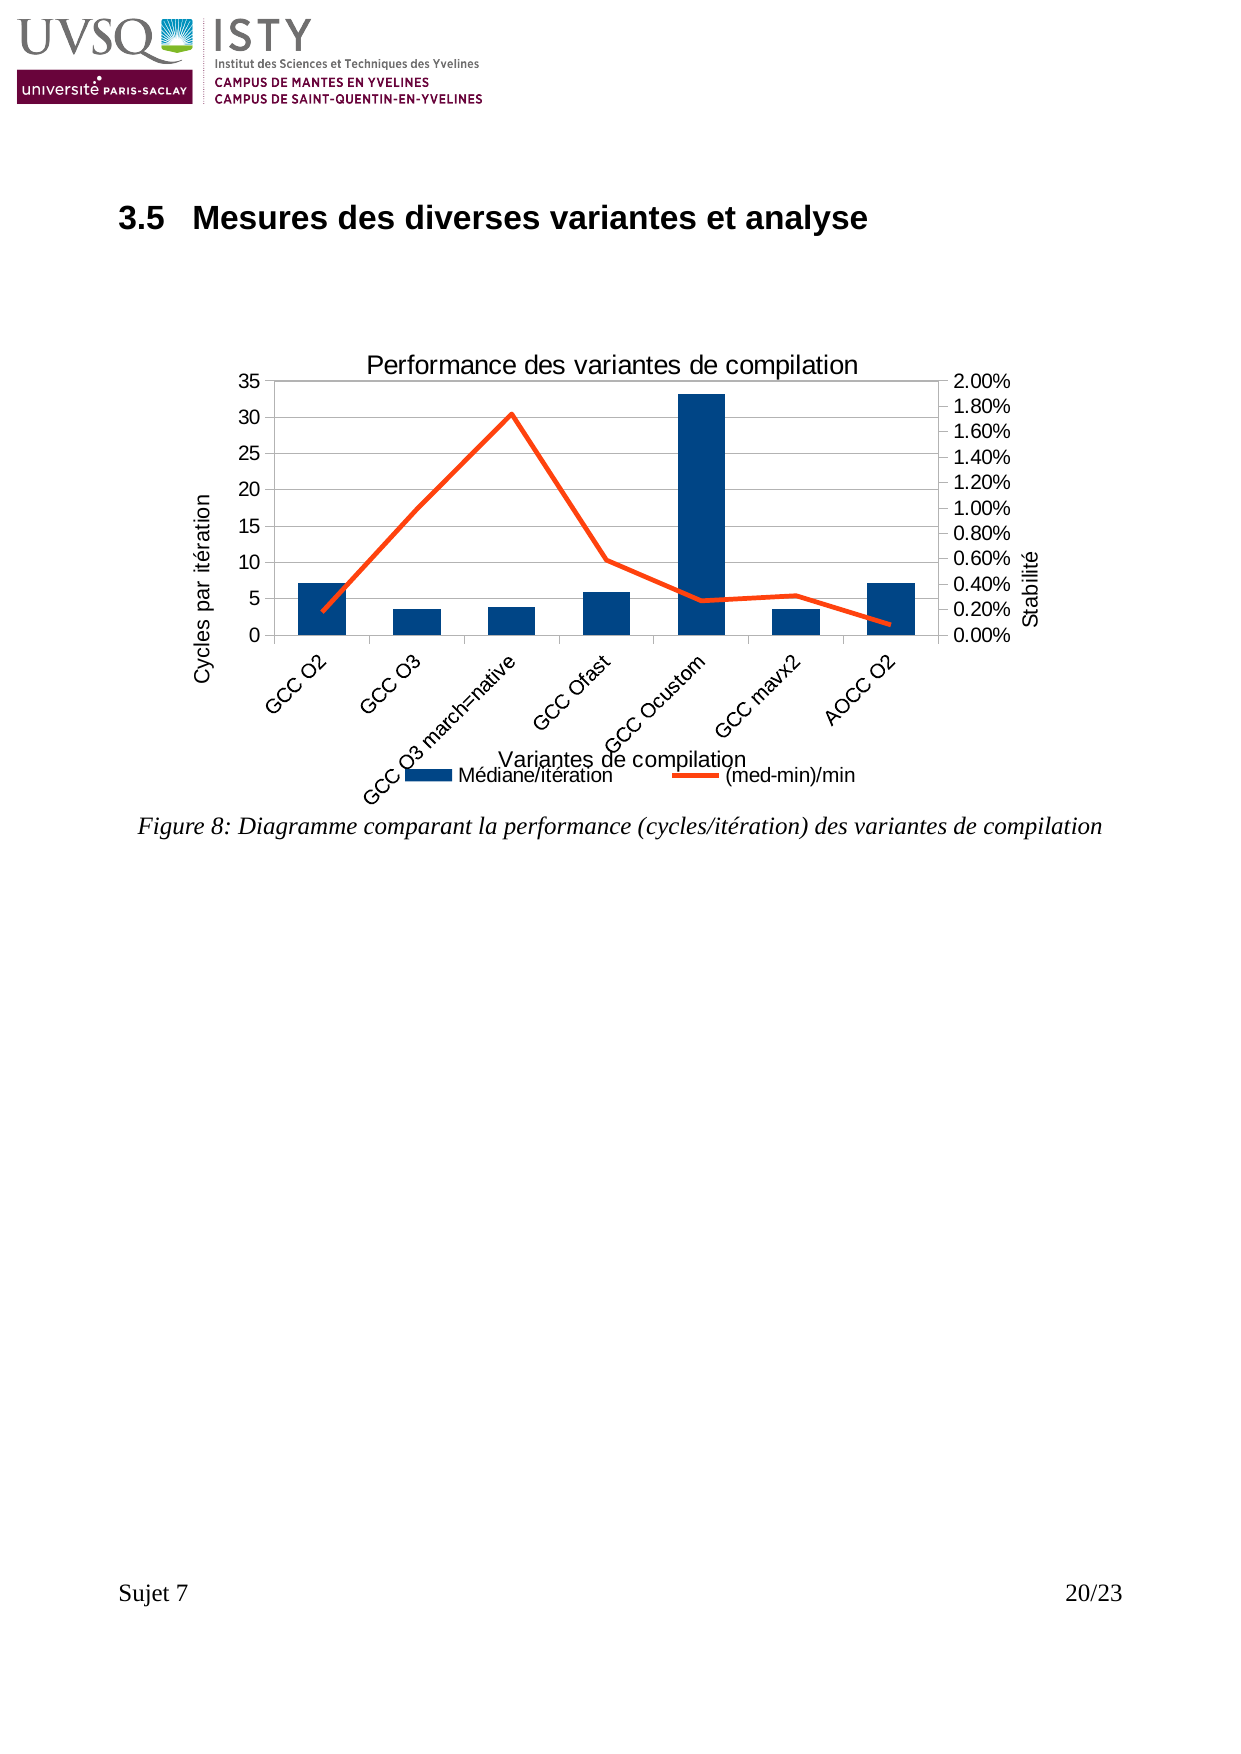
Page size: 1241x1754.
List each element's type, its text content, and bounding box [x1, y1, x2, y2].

picture [2, 2, 497, 121]
subtitle Mesures des diverses variantes et analyse [118, 198, 1122, 236]
text Figure 8: Diagramme comparant la performance (cycles/itération) des variantes de compilation [46, 309, 1194, 840]
